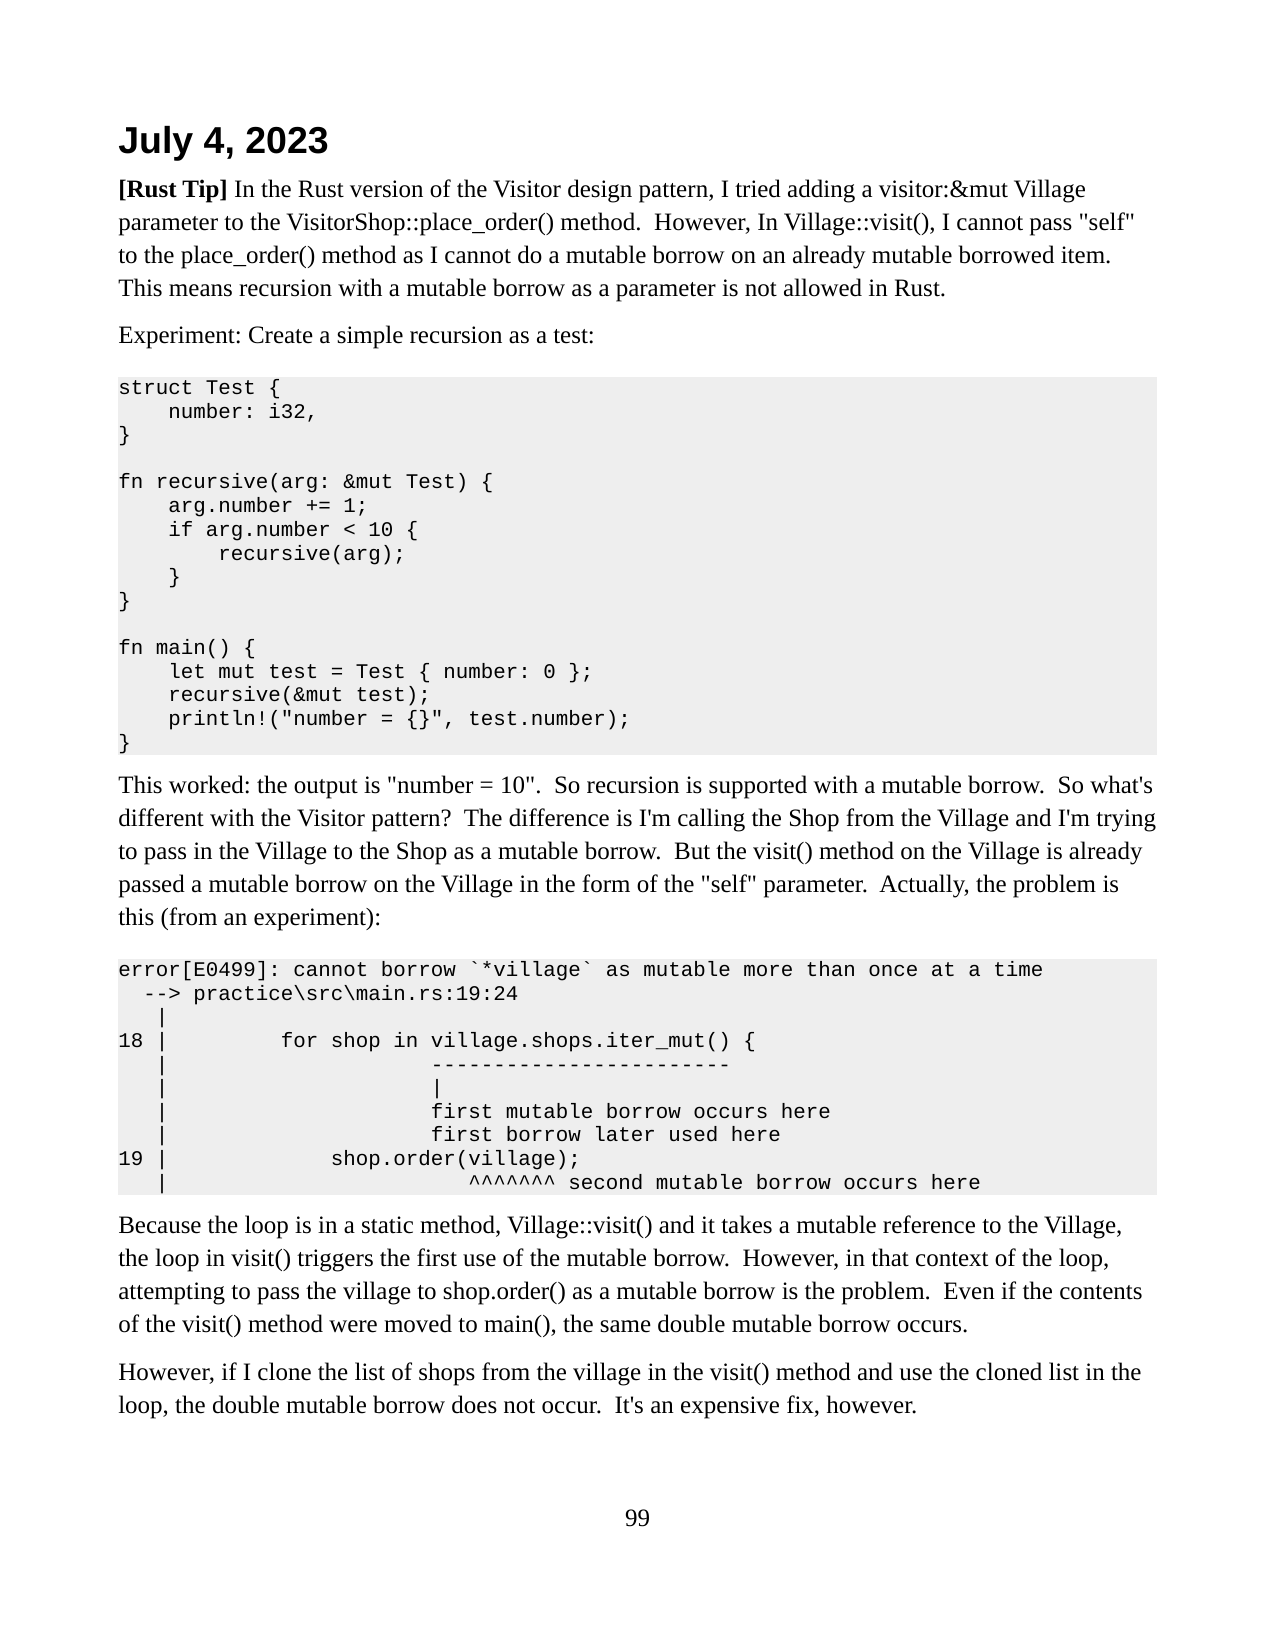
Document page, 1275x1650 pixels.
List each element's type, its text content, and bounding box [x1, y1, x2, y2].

text fn recursive(arg: &mut Test) { [118, 472, 1157, 495]
text println!("number = {}", test.number); [118, 708, 1157, 732]
text [Rust Tip] In the Rust version of the Visitor design pattern, I tried adding a visitor:&mut Village parameter to the VisitorShop::place_order() method. However, In Village::visit(), I cannot pass "self" to the place_order() method as I cannot do a mutable borrow on an already mutable borrowed item. This means recursion with a mutable borrow as a parameter is not allowed in Rust. [118, 174, 1157, 302]
text struct Test { [118, 377, 1157, 401]
text --> practice\src\main.rs:19:24 [118, 983, 1157, 1006]
text } [118, 424, 1157, 448]
text arg.number += 1; [118, 495, 1157, 519]
text if arg.number < 10 { [118, 519, 1157, 542]
text fn main() { [118, 637, 1157, 661]
text } [118, 566, 1157, 590]
text | ------------------------ [118, 1053, 1157, 1077]
subtitle July 4, 2023 [118, 118, 1157, 161]
text number: i32, [118, 401, 1157, 424]
text 18 | for shop in village.shops.iter_mut() { [118, 1030, 1157, 1053]
text | ^^^^^^^ second mutable borrow occurs here [118, 1172, 1157, 1195]
text error[E0499]: cannot borrow `*village` as mutable more than once at a time [118, 959, 1157, 983]
text | | [118, 1077, 1157, 1101]
text recursive(arg); [118, 542, 1157, 566]
text | first borrow later used here [118, 1124, 1157, 1148]
text This worked: the output is "number = 10". So recursion is supported with a mutable borrow. So what's different with the Visitor pattern? The difference is I'm calling the Shop from the Village and I'm trying to pass in the Village to the Shop as a mutable borrow. But the visit() method on the Village is already passed a mutable borrow on the Village in the form of the "self" parameter. Actually, the problem is this (from an experiment): [118, 770, 1157, 931]
text } [118, 732, 1157, 755]
text 19 | shop.order(village); [118, 1148, 1157, 1172]
text } [118, 590, 1157, 613]
text let mut test = Test { number: 0 }; [118, 661, 1157, 684]
text However, if I clone the list of shops from the village in the visit() method and use the cloned list in the loop, the double mutable borrow does not occur. It's an expensive fix, however. [118, 1357, 1157, 1419]
text Because the loop is in a static method, Village::visit() and it takes a mutable reference to the Village, the loop in visit() triggers the first use of the mutable borrow. However, in that context of the loop, attempting to pass the village to shop.order() as a mutable borrow is the problem. Even if the contents of the visit() method were moved to main(), the same double mutable borrow occurs. [118, 1210, 1157, 1338]
text | [118, 1006, 1157, 1030]
text recursive(&mut test); [118, 684, 1157, 708]
text Experiment: Create a simple recursion as a test: [118, 320, 1157, 349]
text | first mutable borrow occurs here [118, 1101, 1157, 1124]
